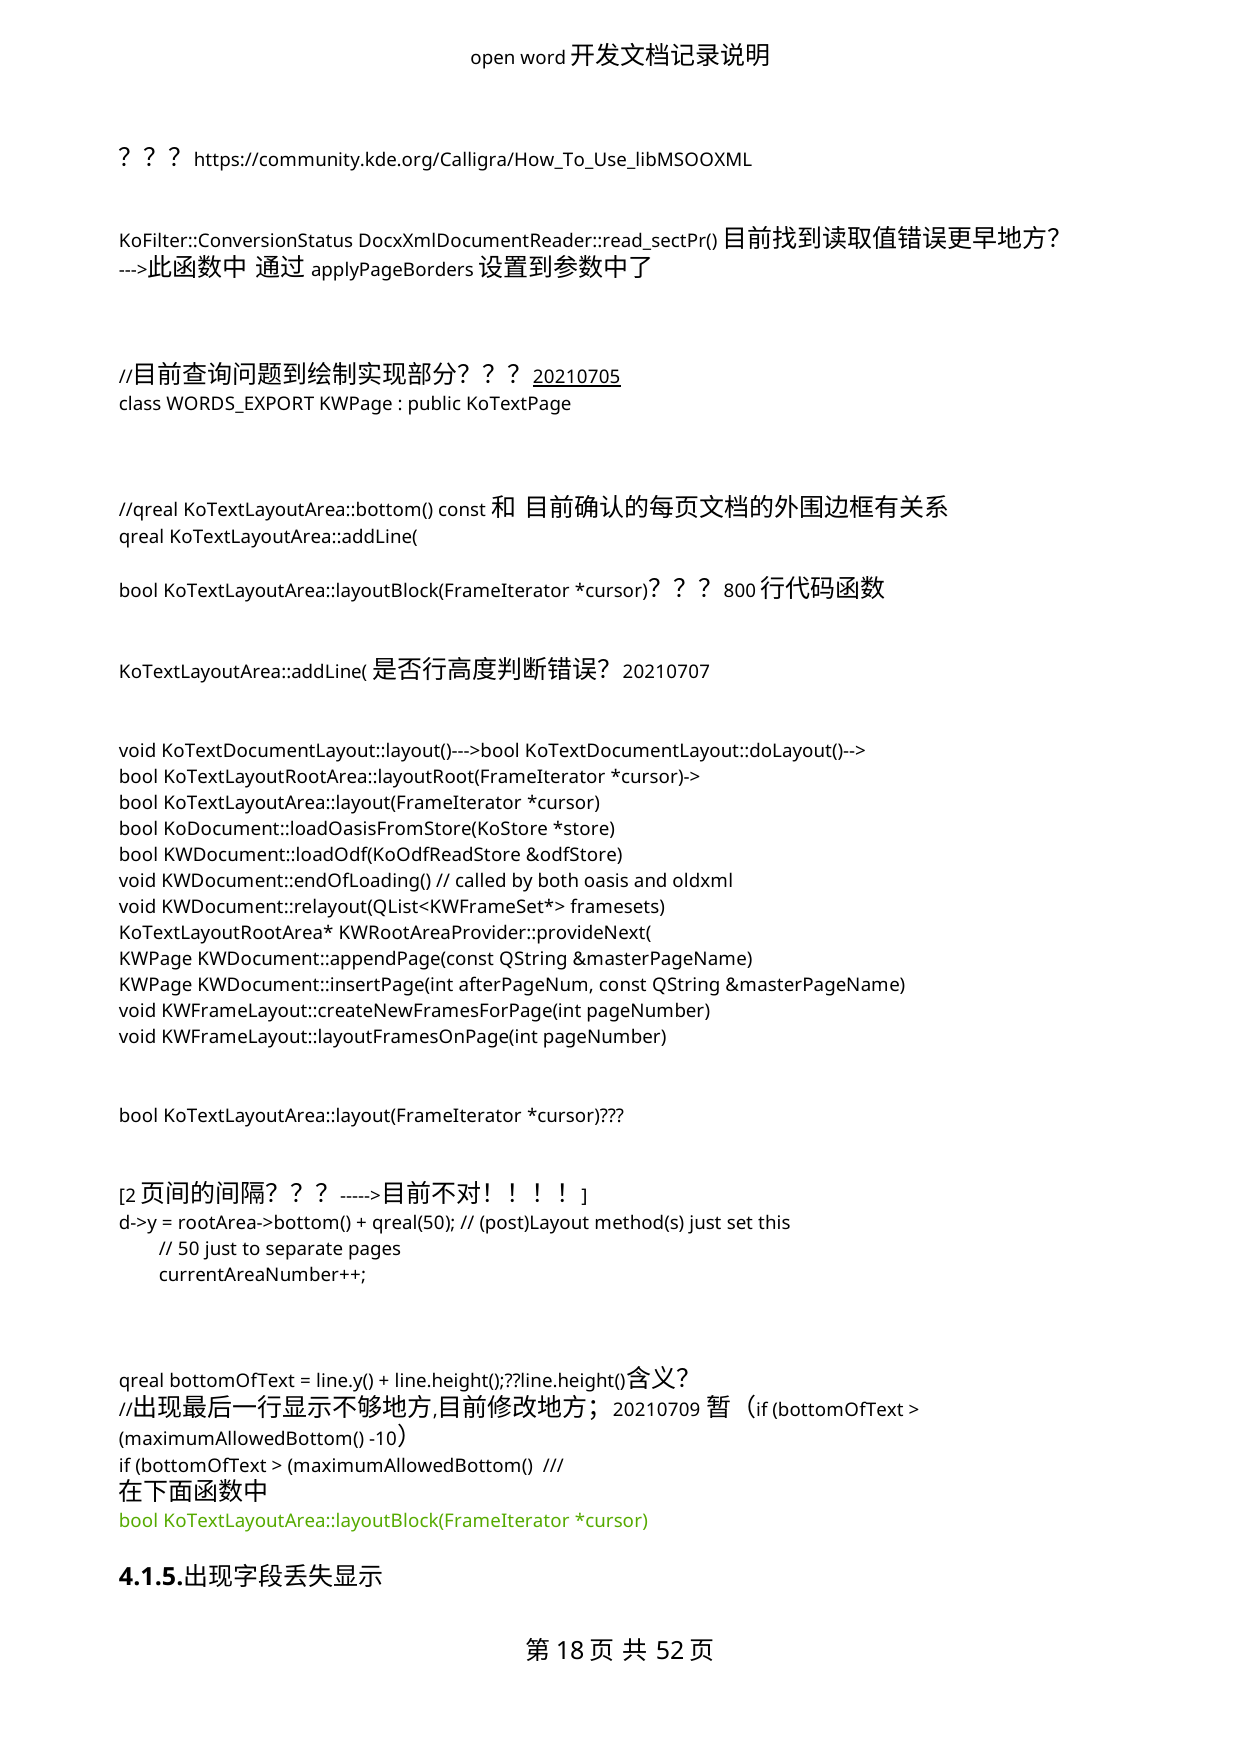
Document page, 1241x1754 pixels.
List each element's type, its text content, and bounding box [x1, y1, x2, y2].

text if (bottomOfText > (maximumAllowedBottom() /// [119, 1452, 1121, 1478]
text qreal bottomOfText = line.y() + line.height();??line.height()含义？ [119, 1365, 1121, 1394]
text KoTextLayoutArea::addLine( 是否行高度判断错误？20210707 [119, 656, 1121, 685]
text class WORDS_EXPORT KWPage : public KoTextPage [119, 389, 1121, 416]
text KWPage KWDocument::insertPage(int afterPageNum, const QString &masterPageName) [119, 971, 1121, 997]
text bool KoTextLayoutRootArea::layoutRoot(FrameIterator *cursor)-> [119, 763, 1121, 789]
text bool KoTextLayoutArea::layout(FrameIterator *cursor)??? [119, 1101, 1121, 1127]
text --->此函数中 通过applyPageBorders 设置到参数中了 [119, 253, 1121, 282]
text void KWDocument::endOfLoading() // called by both oasis and oldxml [119, 867, 1121, 893]
text // 50 just to separate pages [119, 1234, 1121, 1261]
text //qreal KoTextLayoutArea::bottom() const 和 目前确认的每页文档的外围边框有关系 [119, 494, 1121, 523]
text KoFilter::ConversionStatus DocxXmlDocumentReader::read_sectPr() 目前找到读取值错误更早地方？ [119, 224, 1121, 253]
text void KWFrameLayout::layoutFramesOnPage(int pageNumber) [119, 1023, 1121, 1049]
text void KWDocument::relayout(QList<KWFrameSet*> framesets) [119, 893, 1121, 919]
text bool KoDocument::loadOasisFromStore(KoStore *store) [119, 815, 1121, 841]
text bool KoTextLayoutArea::layout(FrameIterator *cursor) [119, 789, 1121, 815]
text //出现最后一行显示不够地方,目前修改地方；20210709 暂（if (bottomOfText > (maximumAllowedBottom() -10） [119, 1394, 1121, 1452]
text bool KWDocument::loadOdf(KoOdfReadStore &odfStore) [119, 841, 1121, 867]
text bool KoTextLayoutArea::layoutBlock(FrameIterator *cursor) [119, 1507, 1121, 1533]
text KWPage KWDocument::appendPage(const QString &masterPageName) [119, 945, 1121, 971]
text void KWFrameLayout::createNewFramesForPage(int pageNumber) [119, 997, 1121, 1023]
subtitle 出现字段丢失显示 [119, 1559, 1121, 1593]
text qreal KoTextLayoutArea::addLine( [119, 523, 1121, 549]
text d->y = rootArea->bottom() + qreal(50); // (post)Layout method(s) just set this [119, 1208, 1121, 1234]
text 在下面函数中 [119, 1478, 1121, 1507]
text void KoTextDocumentLayout::layout()--->bool KoTextDocumentLayout::doLayout()--> [119, 737, 1121, 763]
text //目前查询问题到绘制实现部分？？？20210705 [119, 361, 1121, 389]
text bool KoTextLayoutArea::layoutBlock(FrameIterator *cursor)？？？800行代码函数 [119, 575, 1121, 604]
text [2页间的间隔？？？----->目前不对！！！！] [119, 1179, 1121, 1208]
text ？？？https://community.kde.org/Calligra/How_To_Use_libMSOOXML [119, 143, 1121, 172]
text KoTextLayoutRootArea* KWRootAreaProvider::provideNext( [119, 919, 1121, 945]
text currentAreaNumber++; [119, 1261, 1121, 1287]
